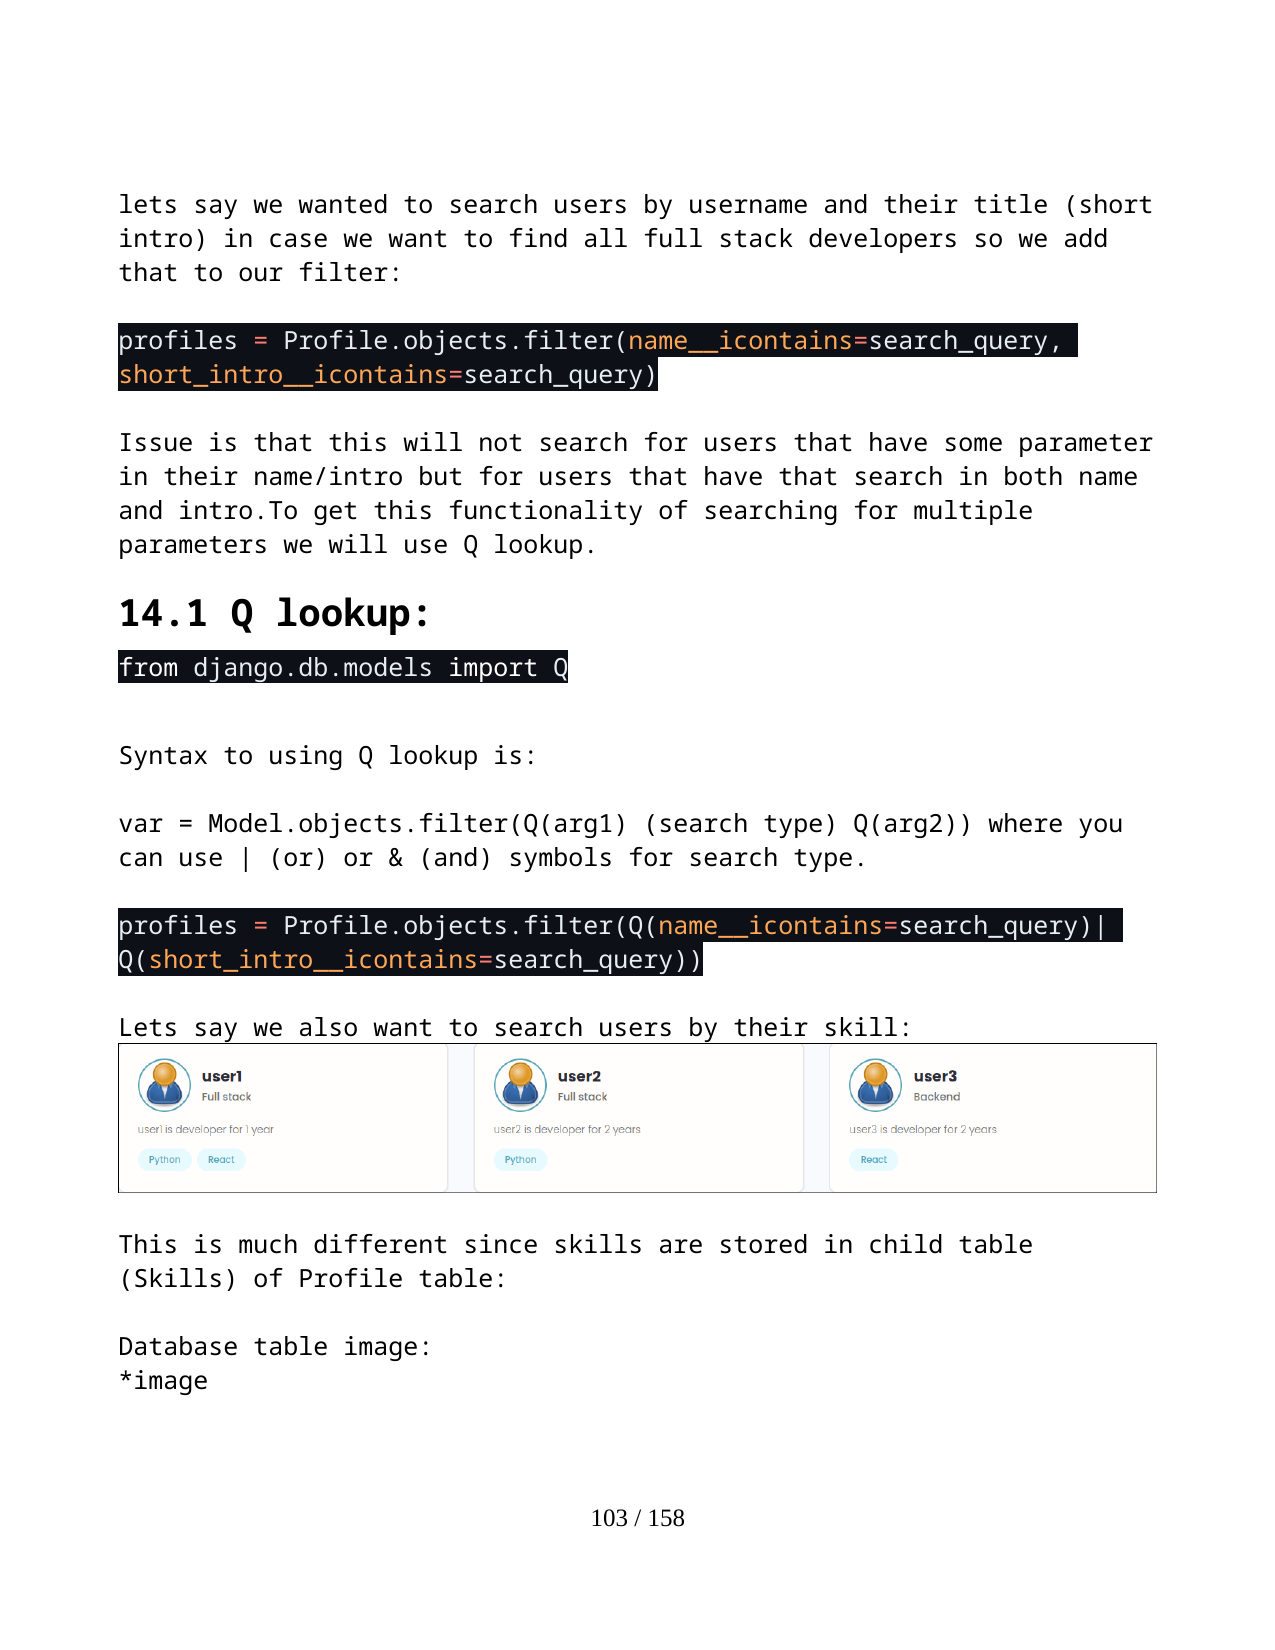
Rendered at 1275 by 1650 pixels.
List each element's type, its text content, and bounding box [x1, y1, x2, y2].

picture [118, 1043, 1157, 1193]
text Issue is that this will not search for users that have some parameter in their name/intro but for users that have that search in both name and intro.To get this functionality of searching for multiple parameters we will use Q lookup. [118, 425, 1157, 561]
text *image [118, 1363, 1157, 1397]
text profiles = Profile.objects.filter(name__icontains=search_query, short_intro__icontains=search_query) [118, 322, 1157, 391]
text from django.db.models import Q [118, 649, 1157, 683]
text var = Model.objects.filter(Q(arg1) (search type) Q(arg2)) where you can use | (or) or & (and) symbols for search type. [118, 805, 1157, 873]
text This is much different since skills are stored in child table (Skills) of Profile table: [118, 1227, 1157, 1295]
subtitle 14.1 Q lookup: [118, 586, 1157, 637]
text profiles = Profile.objects.filter(Q(name__icontains=search_query)| Q(short_intro__icontains=search_query)) [118, 908, 1157, 976]
text lets say we wanted to search users by username and their title (short intro) in case we want to find all full stack developers so we add that to our filter: [118, 186, 1157, 288]
text Database table image: [118, 1329, 1157, 1363]
text Lets say we also want to search users by their skill: [118, 1010, 1157, 1043]
text Syntax to using Q lookup is: [118, 737, 1157, 771]
